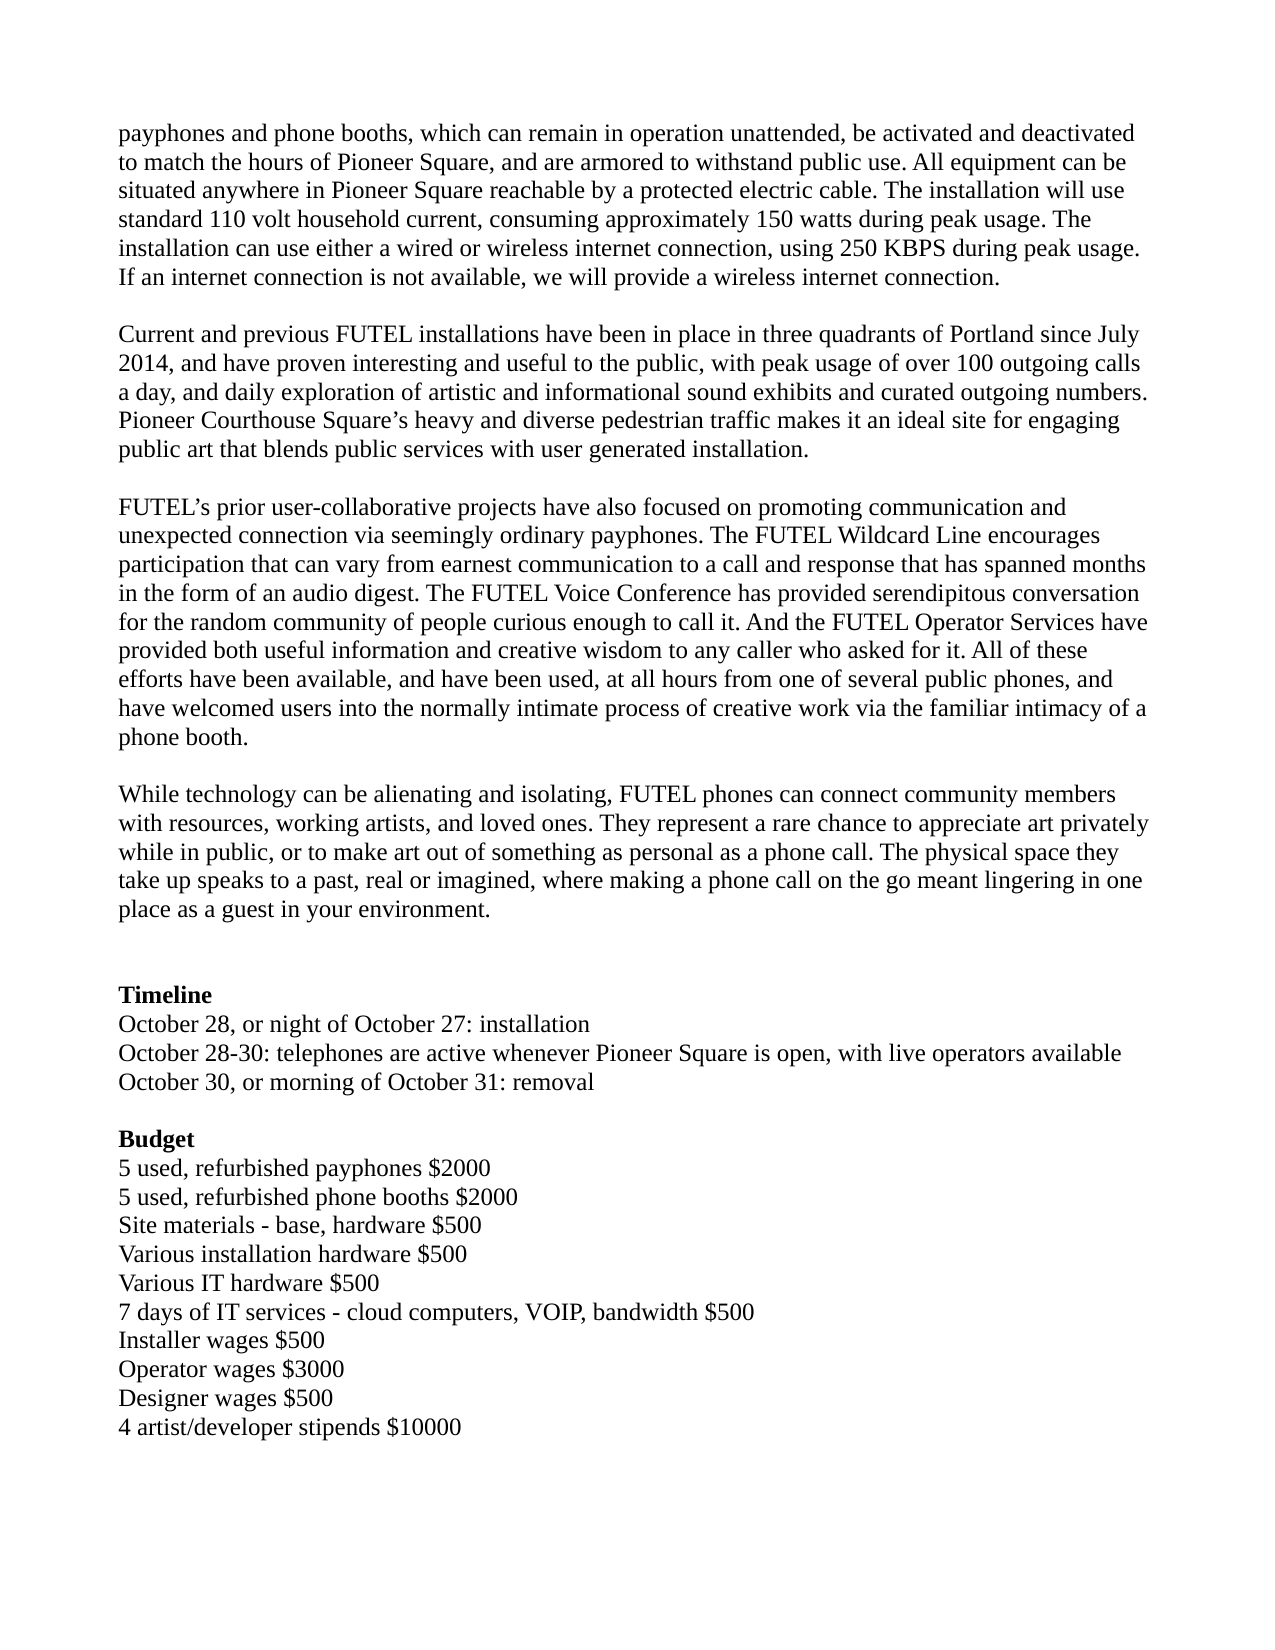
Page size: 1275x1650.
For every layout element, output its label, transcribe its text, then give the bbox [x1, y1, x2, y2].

text Installer wages $500 [118, 1326, 1157, 1354]
text payphones and phone booths, which can remain in operation unattended, be activated and deactivated to match the hours of Pioneer Square, and are armored to withstand public use. All equipment can be situated anywhere in Pioneer Square reachable by a protected electric cable. The installation will use standard 110 volt household current, consuming approximately 150 watts during peak usage. The installation can use either a wired or wireless internet connection, using 250 KBPS during peak usage. If an internet connection is not available, we will provide a wireless internet connection. [118, 118, 1157, 291]
text 5 used, refurbished payphones $2000 [118, 1153, 1157, 1182]
text Site materials - base, hardware $500 [118, 1211, 1157, 1239]
text 5 used, refurbished phone booths $2000 [118, 1182, 1157, 1211]
text October 28-30: telephones are active whenever Pioneer Square is open, with live operators available [118, 1038, 1157, 1067]
text Various IT hardware $500 [118, 1268, 1157, 1297]
text Operator wages $3000 [118, 1354, 1157, 1383]
text While technology can be alienating and isolating, FUTEL phones can connect community members with resources, working artists, and loved ones. They represent a rare chance to appreciate art privately while in public, or to make art out of something as personal as a phone call. The physical space they take up speaks to a past, real or imagined, where making a phone call on the go meant lingering in one place as a guest in your environment. [118, 779, 1157, 923]
text October 28, or night of October 27: installation [118, 1009, 1157, 1038]
text 7 days of IT services - cloud computers, VOIP, bandwidth $500 [118, 1297, 1157, 1326]
text Various installation hardware $500 [118, 1239, 1157, 1268]
text Timeline [118, 981, 1157, 1009]
text Budget [118, 1124, 1157, 1153]
text 4 artist/developer stipends $10000 [118, 1412, 1157, 1441]
text October 30, or morning of October 31: removal [118, 1067, 1157, 1096]
text FUTEL’s prior user-collaborative projects have also focused on promoting communication and unexpected connection via seemingly ordinary payphones. The FUTEL Wildcard Line encourages participation that can vary from earnest communication to a call and response that has spanned months in the form of an audio digest. The FUTEL Voice Conference has provided serendipitous conversation for the random community of people curious enough to call it. And the FUTEL Operator Services have provided both useful information and creative wisdom to any caller who asked for it. All of these efforts have been available, and have been used, at all hours from one of several public phones, and have welcomed users into the normally intimate process of creative work via the familiar intimacy of a phone booth. [118, 492, 1157, 751]
text Designer wages $500 [118, 1383, 1157, 1412]
text Current and previous FUTEL installations have been in place in three quadrants of Portland since July 2014, and have proven interesting and useful to the public, with peak usage of over 100 outgoing calls a day, and daily exploration of artistic and informational sound exhibits and curated outgoing numbers. Pioneer Courthouse Square’s heavy and diverse pedestrian traffic makes it an ideal site for engaging public art that blends public services with user generated installation. [118, 319, 1157, 463]
